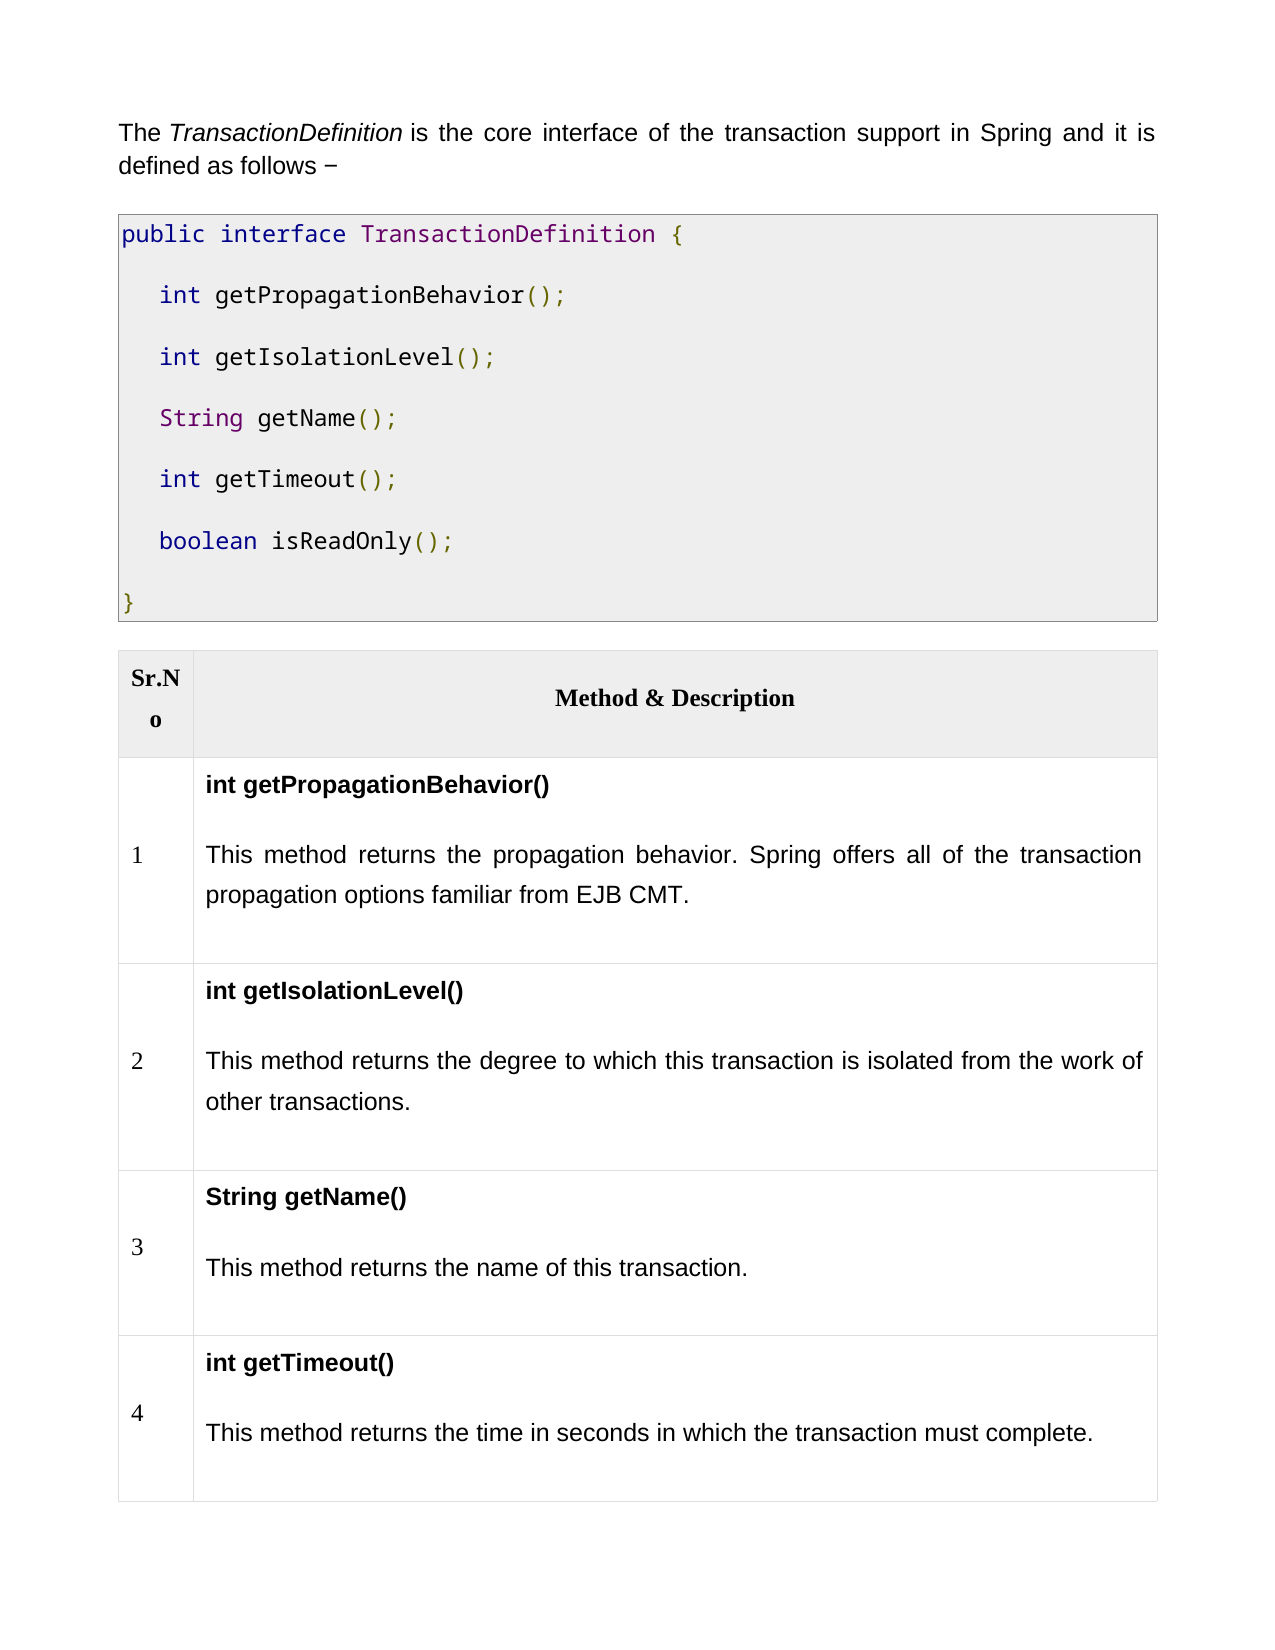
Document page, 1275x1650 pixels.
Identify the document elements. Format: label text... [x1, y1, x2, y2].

table_cell String getName() This method returns the name of this transaction. [194, 1171, 1157, 1335]
text String getName(); [119, 398, 1157, 433]
text boolean isReadOnly(); [119, 521, 1157, 556]
table_cell 3 [119, 1171, 193, 1335]
text The TransactionDefinition is the core interface of the transaction support in Spring and it is defined as follows − [118, 118, 1157, 180]
text public interface TransactionDefinition { [119, 215, 1157, 249]
table_header Method & Description [194, 651, 1157, 757]
table_cell 2 [119, 964, 193, 1170]
text int getTimeout(); [119, 459, 1157, 495]
table_cell 1 [119, 758, 193, 963]
text } [119, 582, 1157, 621]
text int getPropagationBehavior(); [119, 275, 1157, 310]
text int getIsolationLevel(); [119, 337, 1157, 372]
table_header Sr.No [119, 651, 193, 757]
table_cell 4 [119, 1336, 193, 1501]
table_cell int getPropagationBehavior() This method returns the propagation behavior. Spring offers all of the transaction propagation options familiar from EJB CMT. [194, 758, 1157, 963]
table_cell int getIsolationLevel() This method returns the degree to which this transaction is isolated from the work of other transactions. [194, 964, 1157, 1170]
table_cell int getTimeout() This method returns the time in seconds in which the transaction must complete. [194, 1336, 1157, 1501]
